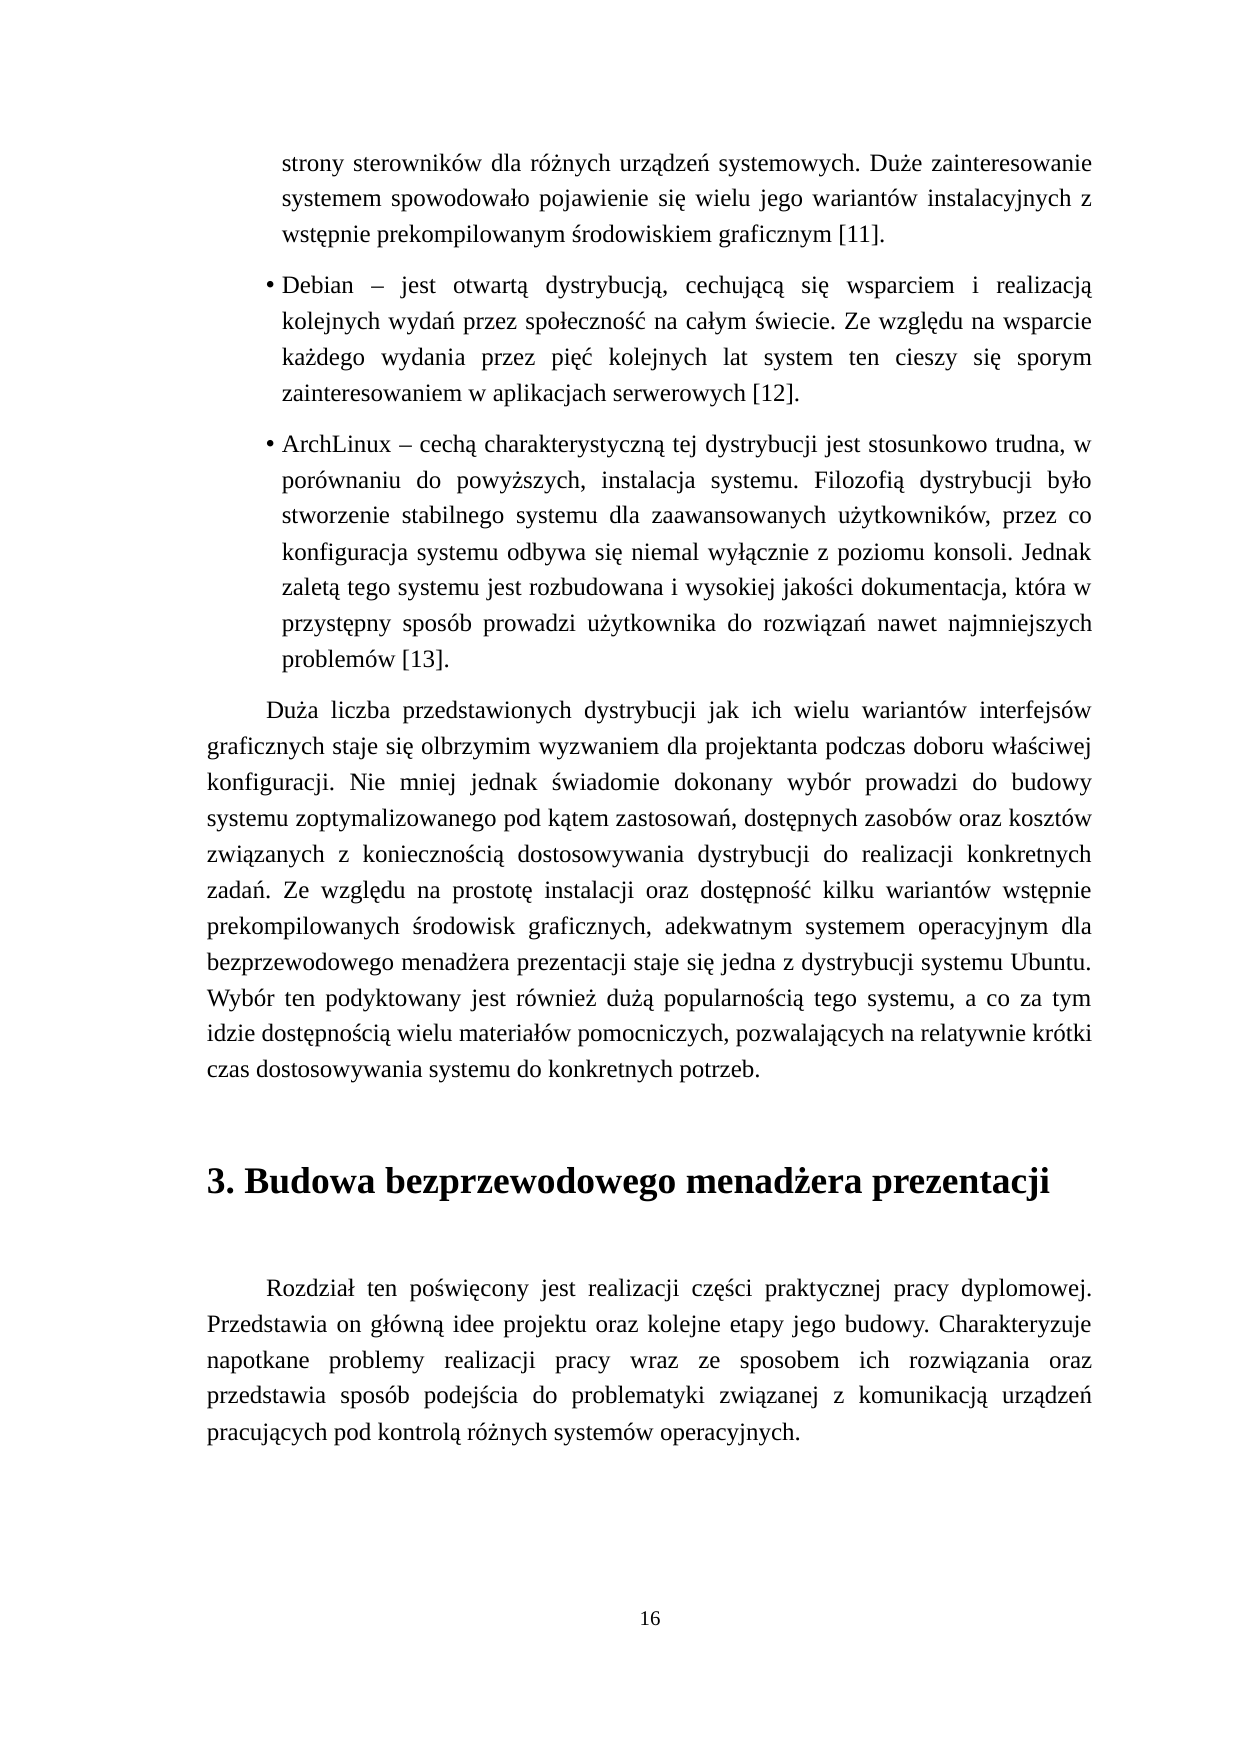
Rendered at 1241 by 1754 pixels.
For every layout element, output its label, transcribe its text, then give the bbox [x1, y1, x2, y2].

text Duża liczba przedstawionych dystrybucji jak ich wielu wariantów interfejsów graficznych staje się olbrzymim wyzwaniem dla projektanta podczas doboru właściwej konfiguracji. Nie mniej jednak świadomie dokonany wybór prowadzi do budowy systemu zoptymalizowanego pod kątem zastosowań, dostępnych zasobów oraz kosztów związanych z koniecznością dostosowywania dystrybucji do realizacji konkretnych zadań. Ze względu na prostotę instalacji oraz dostępność kilku wariantów wstępnie prekompilowanych środowisk graficznych, adekwatnym systemem operacyjnym dla bezprzewodowego menadżera prezentacji staje się jedna z dystrybucji systemu Ubuntu. Wybór ten podyktowany jest również dużą popularnością tego systemu, a co za tym idzie dostępnością wielu materiałów pomocniczych, pozwalających na relatywnie krótki czas dostosowywania systemu do konkretnych potrzeb. [207, 695, 1093, 1083]
list Debian – jest otwartą dystrybucją, cechującą się wsparciem i realizacją kolejnych wydań przez społeczność na całym świecie. Ze względu na wsparcie każdego wydania przez pięć kolejnych lat system ten cieszy się sporym zainteresowaniem w aplikacjach serwerowych [12]. [266, 270, 1093, 407]
subtitle 3. Budowa bezprzewodowego menadżera prezentacji [207, 1159, 1093, 1202]
text Rozdział ten poświęcony jest realizacji części praktycznej pracy dyplomowej. Przedstawia on główną idee projektu oraz kolejne etapy jego budowy. Charakteryzuje napotkane problemy realizacji pracy wraz ze sposobem ich rozwiązania oraz przedstawia sposób podejścia do problematyki związanej z komunikacją urządzeń pracujących pod kontrolą różnych systemów operacyjnych. [207, 1273, 1093, 1445]
list ArchLinux – cechą charakterystyczną tej dystrybucji jest stosunkowo trudna, w porównaniu do powyższych, instalacja systemu. Filozofią dystrybucji było stworzenie stabilnego systemu dla zaawansowanych użytkowników, przez co konfiguracja systemu odbywa się niemal wyłącznie z poziomu konsoli. Jednak zaletą tego systemu jest rozbudowana i wysokiej jakości dokumentacja, która w przystępny sposób prowadzi użytkownika do rozwiązań nawet najmniejszych problemów [13]. [266, 429, 1093, 673]
list strony sterowników dla różnych urządzeń systemowych. Duże zainteresowanie systemem spowodowało pojawienie się wielu jego wariantów instalacyjnych z wstępnie prekompilowanym środowiskiem graficznym [11]. [266, 148, 1093, 248]
